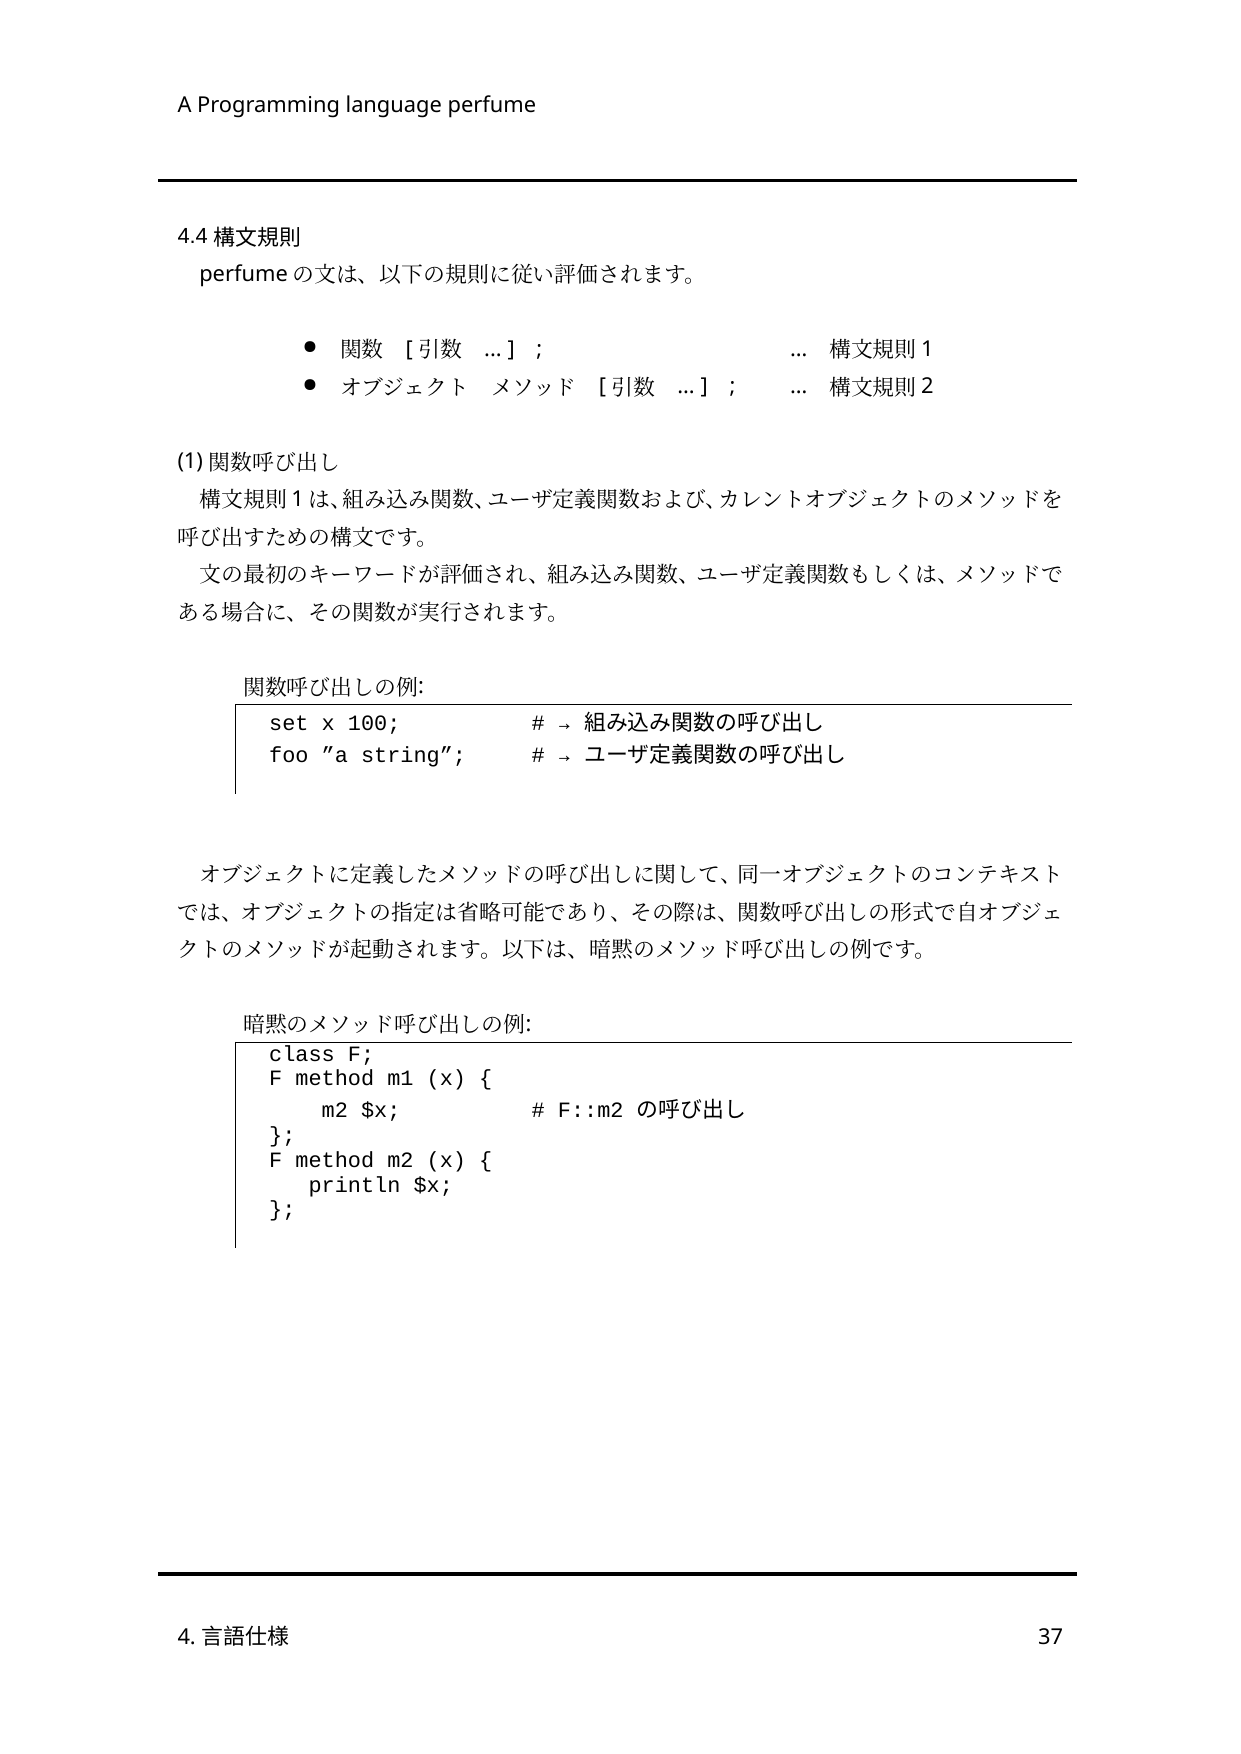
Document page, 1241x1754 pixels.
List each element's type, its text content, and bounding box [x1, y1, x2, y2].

text 関数呼び出しの例: [243, 667, 1063, 704]
table_header set x 100; # → 組み込み関数の呼び出し foo ”a string”; # → ユーザ定義関数の呼び出し [236, 705, 1072, 794]
text 文の最初のキーワードが評価され、組み込み関数、ユーザ定義関数もしくは、メソッドである場合に、その関数が実行されます。 [177, 554, 1063, 629]
subtitle 4.4 構文規則 [177, 217, 1063, 254]
text perfumeの文は、以下の規則に従い評価されます。 [177, 254, 1063, 292]
text オブジェクトに定義したメソッドの呼び出しに関して、同一オブジェクトのコンテキストでは、オブジェクトの指定は省略可能であり、その際は、関数呼び出しの形式で自オブジェクトのメソッドが起動されます。以下は、暗黙のメソッド呼び出しの例です。 [177, 854, 1063, 967]
list オブジェクト メソッド [ 引数 ... ] ; … 構文規則2 [302, 367, 1063, 404]
text 暗黙のメソッド呼び出しの例: [243, 1004, 1063, 1042]
text (1) 関数呼び出し [177, 442, 1063, 479]
text 構文規則1は、組み込み関数、ユーザ定義関数および、カレントオブジェクトのメソッドを呼び出すための構文です。 [177, 479, 1063, 554]
table_header class F; F method m1 (x) { m2 $x; # F::m2 の呼び出し }; F method m2 (x) { println $x; }; [236, 1043, 1072, 1248]
list 関数 [ 引数 ... ] ; … 構文規則1 [302, 329, 1063, 367]
